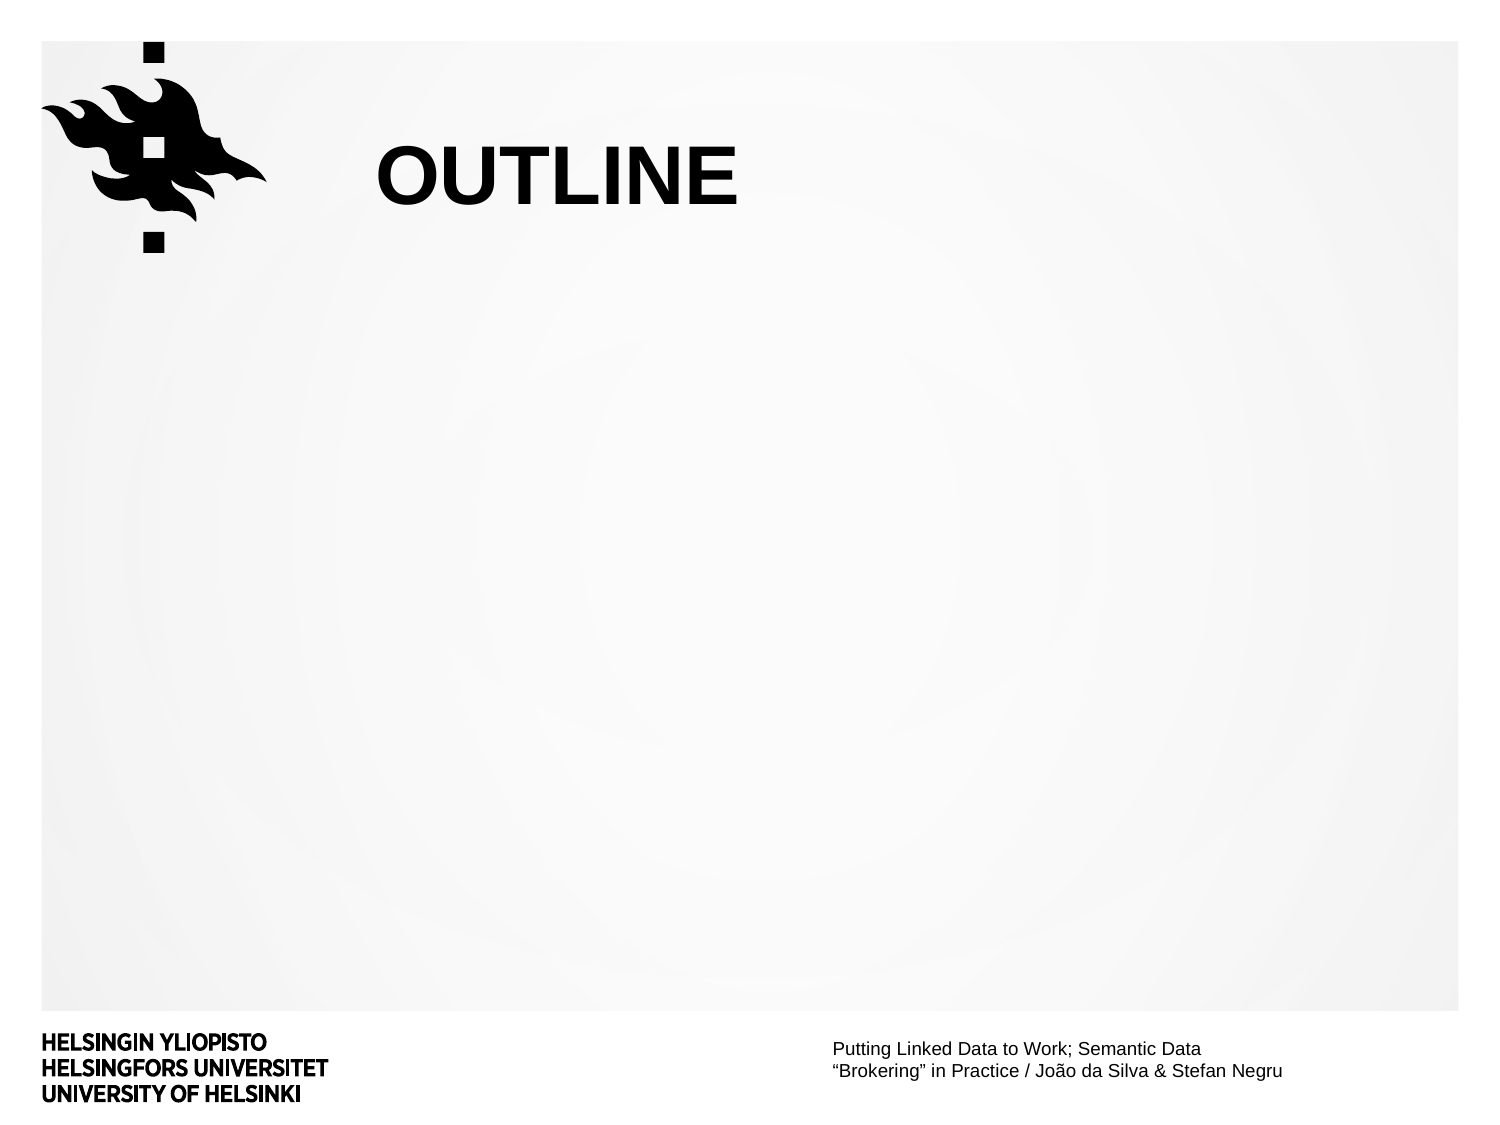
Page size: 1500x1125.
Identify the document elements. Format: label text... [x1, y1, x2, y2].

footer Putting Linked Data to Work; Semantic Data “Brokering” in Practice / João da Silva & Stefan Negru [832, 1011, 1294, 1107]
picture [41, 41, 1459, 1011]
title Outline [360, 113, 1447, 319]
picture [144, 137, 164, 158]
